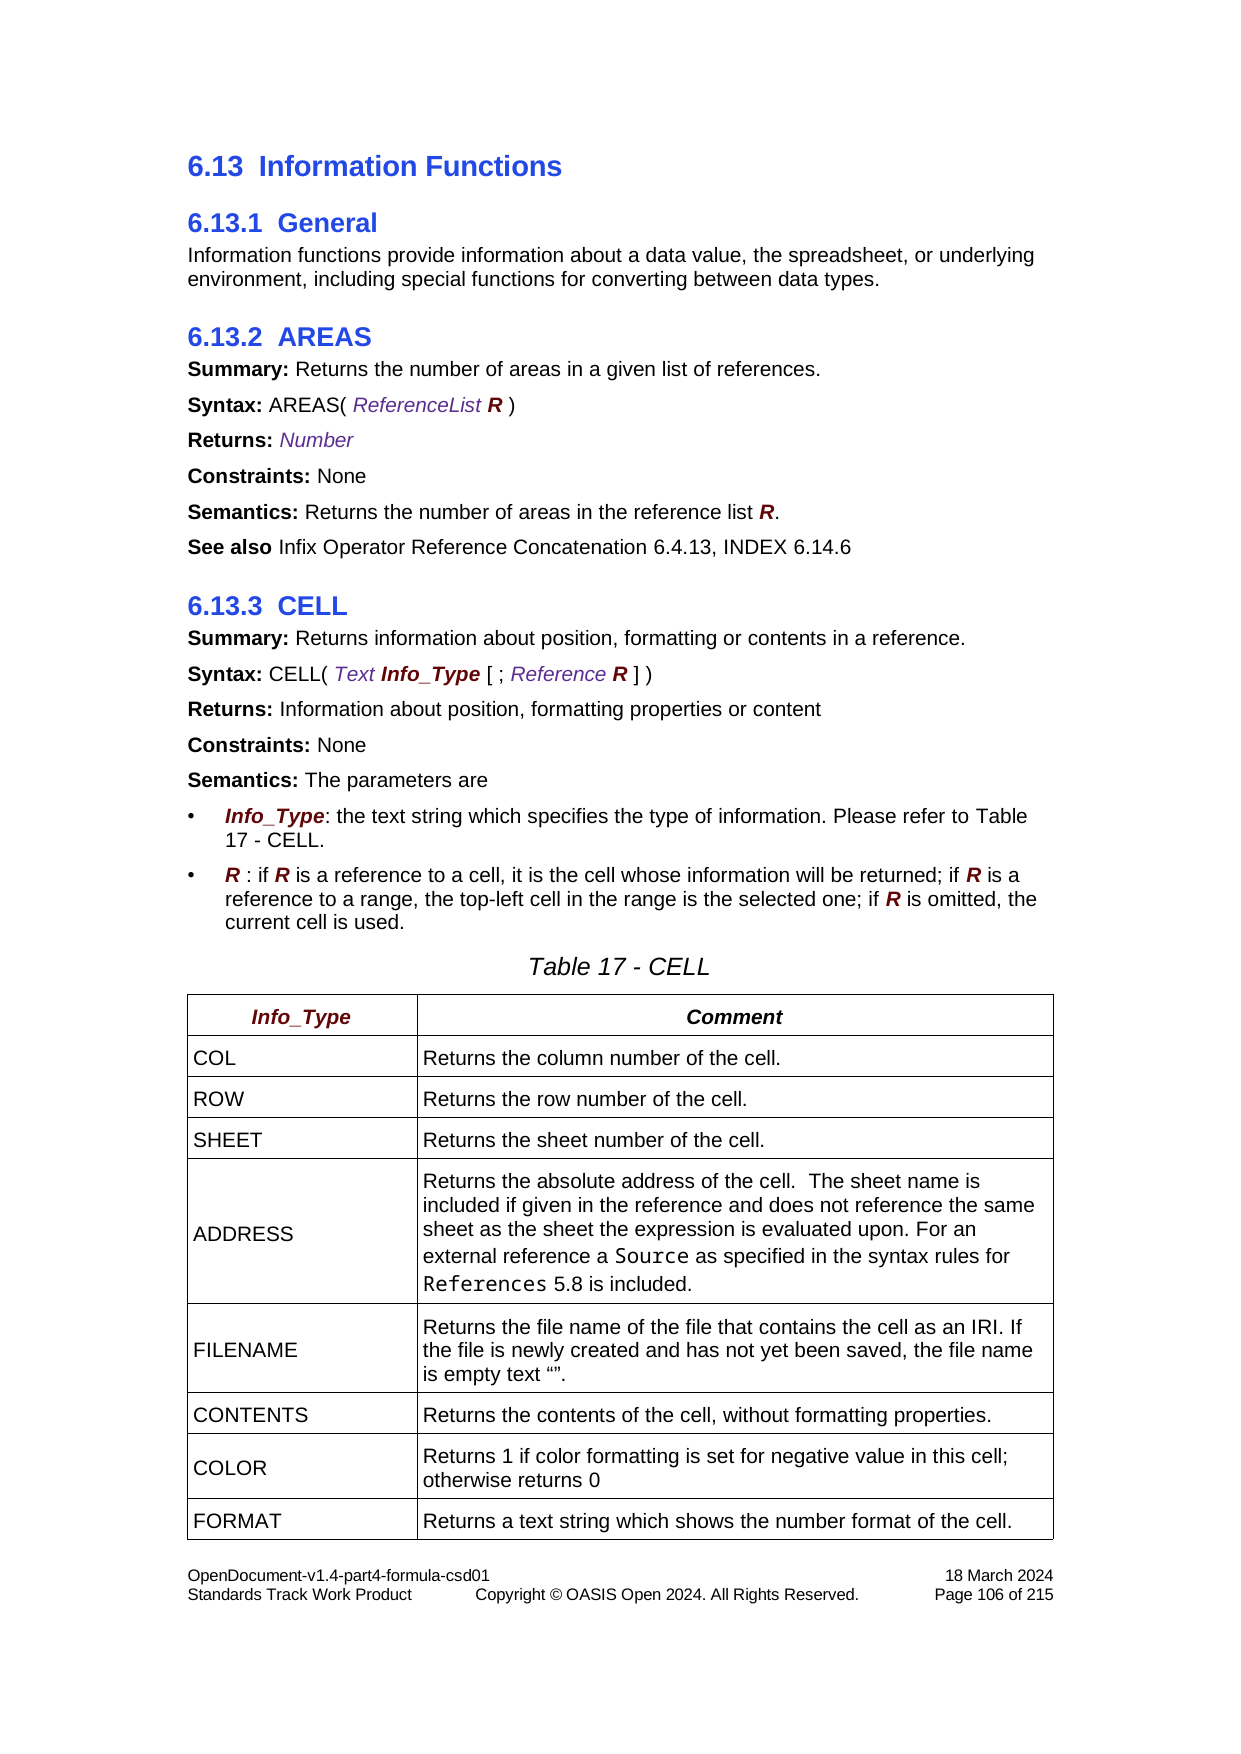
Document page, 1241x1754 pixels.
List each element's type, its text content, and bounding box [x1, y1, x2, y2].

table_header Info_Type [188, 995, 417, 1034]
text Summary: Returns the number of areas in a given list of references. [187, 358, 1053, 381]
table_cell Returns a text string which shows the number format of the cell. [418, 1499, 1053, 1538]
table_cell Returns the contents of the cell, without formatting properties. [418, 1393, 1053, 1433]
table_cell Returns the row number of the cell. [418, 1077, 1053, 1117]
table_cell CONTENTS [188, 1393, 417, 1433]
table_cell Returns the sheet number of the cell. [418, 1118, 1053, 1158]
table_cell FORMAT [188, 1499, 417, 1538]
subtitle CELL [187, 590, 1053, 620]
table_cell SHEET [188, 1118, 417, 1158]
text Returns: Information about position, formatting properties or content [187, 698, 1053, 721]
subtitle AREAS [187, 322, 1053, 352]
text Semantics: The parameters are [187, 769, 1053, 792]
text Semantics: Returns the number of areas in the reference list R. [187, 500, 1053, 524]
text Constraints: None [187, 464, 1053, 488]
text See also Infix Operator Reference Concatenation 6.4.13, INDEX 6.14.6 [187, 536, 1053, 559]
table_cell Returns the absolute address of the cell. The sheet name is included if given in the reference and does not reference the same sheet as the sheet the expression is evaluated upon. For an external reference a Source as specified in the syntax rules for References 5.8 is included. [418, 1159, 1053, 1303]
text Returns: Number [187, 429, 1053, 452]
text Syntax: AREAS( ReferenceList R ) [187, 393, 1053, 417]
text Syntax: CELL( Text Info_Type [ ; Reference R ] ) [187, 662, 1053, 686]
text Table 17 - CELL [187, 953, 1053, 981]
table_cell Returns the column number of the cell. [418, 1036, 1053, 1076]
table_cell COLOR [188, 1434, 417, 1497]
table_cell Returns the file name of the file that contains the cell as an IRI. If the file is newly created and has not yet been saved, the file name is empty text “”. [418, 1304, 1053, 1392]
list Info_Type: the text string which specifies the type of information. Please refer to Table 17 - CELL. [187, 804, 1053, 852]
table_cell COL [188, 1036, 417, 1076]
table_cell ADDRESS [188, 1159, 417, 1303]
table_cell FILENAME [188, 1304, 417, 1392]
text Constraints: None [187, 733, 1053, 757]
text Information functions provide information about a data value, the spreadsheet, or underlying environment, including special functions for converting between data types. [187, 243, 1053, 291]
table_header Comment [418, 995, 1053, 1034]
list R : if R is a reference to a cell, it is the cell whose information will be returned; if R is a reference to a range, the top-left cell in the range is the selected one; if R is omitted, the current cell is used. [187, 864, 1053, 934]
table_cell Returns 1 if color formatting is set for negative value in this cell; otherwise returns 0 [418, 1434, 1053, 1497]
subtitle General [187, 207, 1053, 237]
subtitle Information Functions [187, 150, 1053, 182]
table_cell ROW [188, 1077, 417, 1117]
text Summary: Returns information about position, formatting or contents in a reference. [187, 626, 1053, 650]
